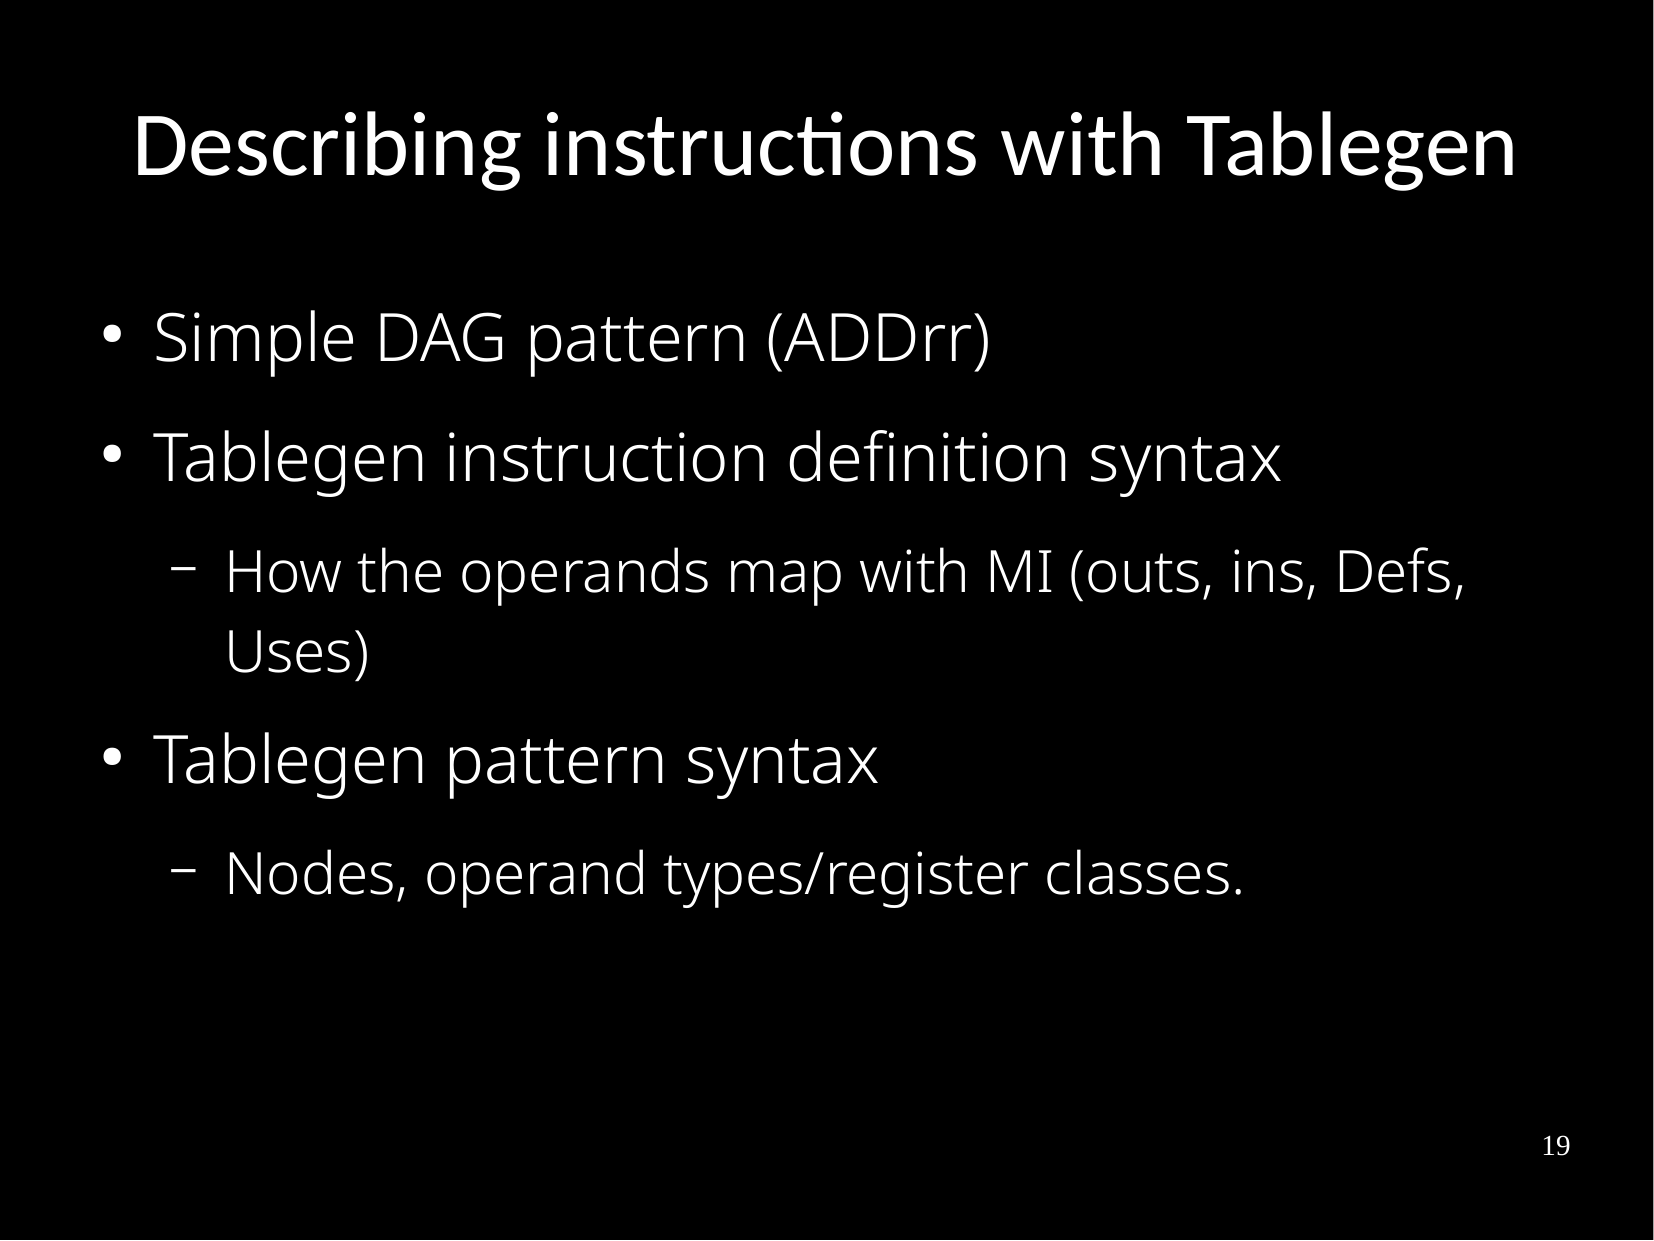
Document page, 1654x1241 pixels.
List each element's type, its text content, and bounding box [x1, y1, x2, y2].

list Simple DAG pattern (ADDrr) Tablegen instruction definition syntax How the operands map with MI (outs, ins, Defs, Uses) Tablegen pattern syntax Nodes, operand types/register classes. [82, 290, 1571, 1010]
title Describing instructions with Tablegen [82, 49, 1571, 257]
